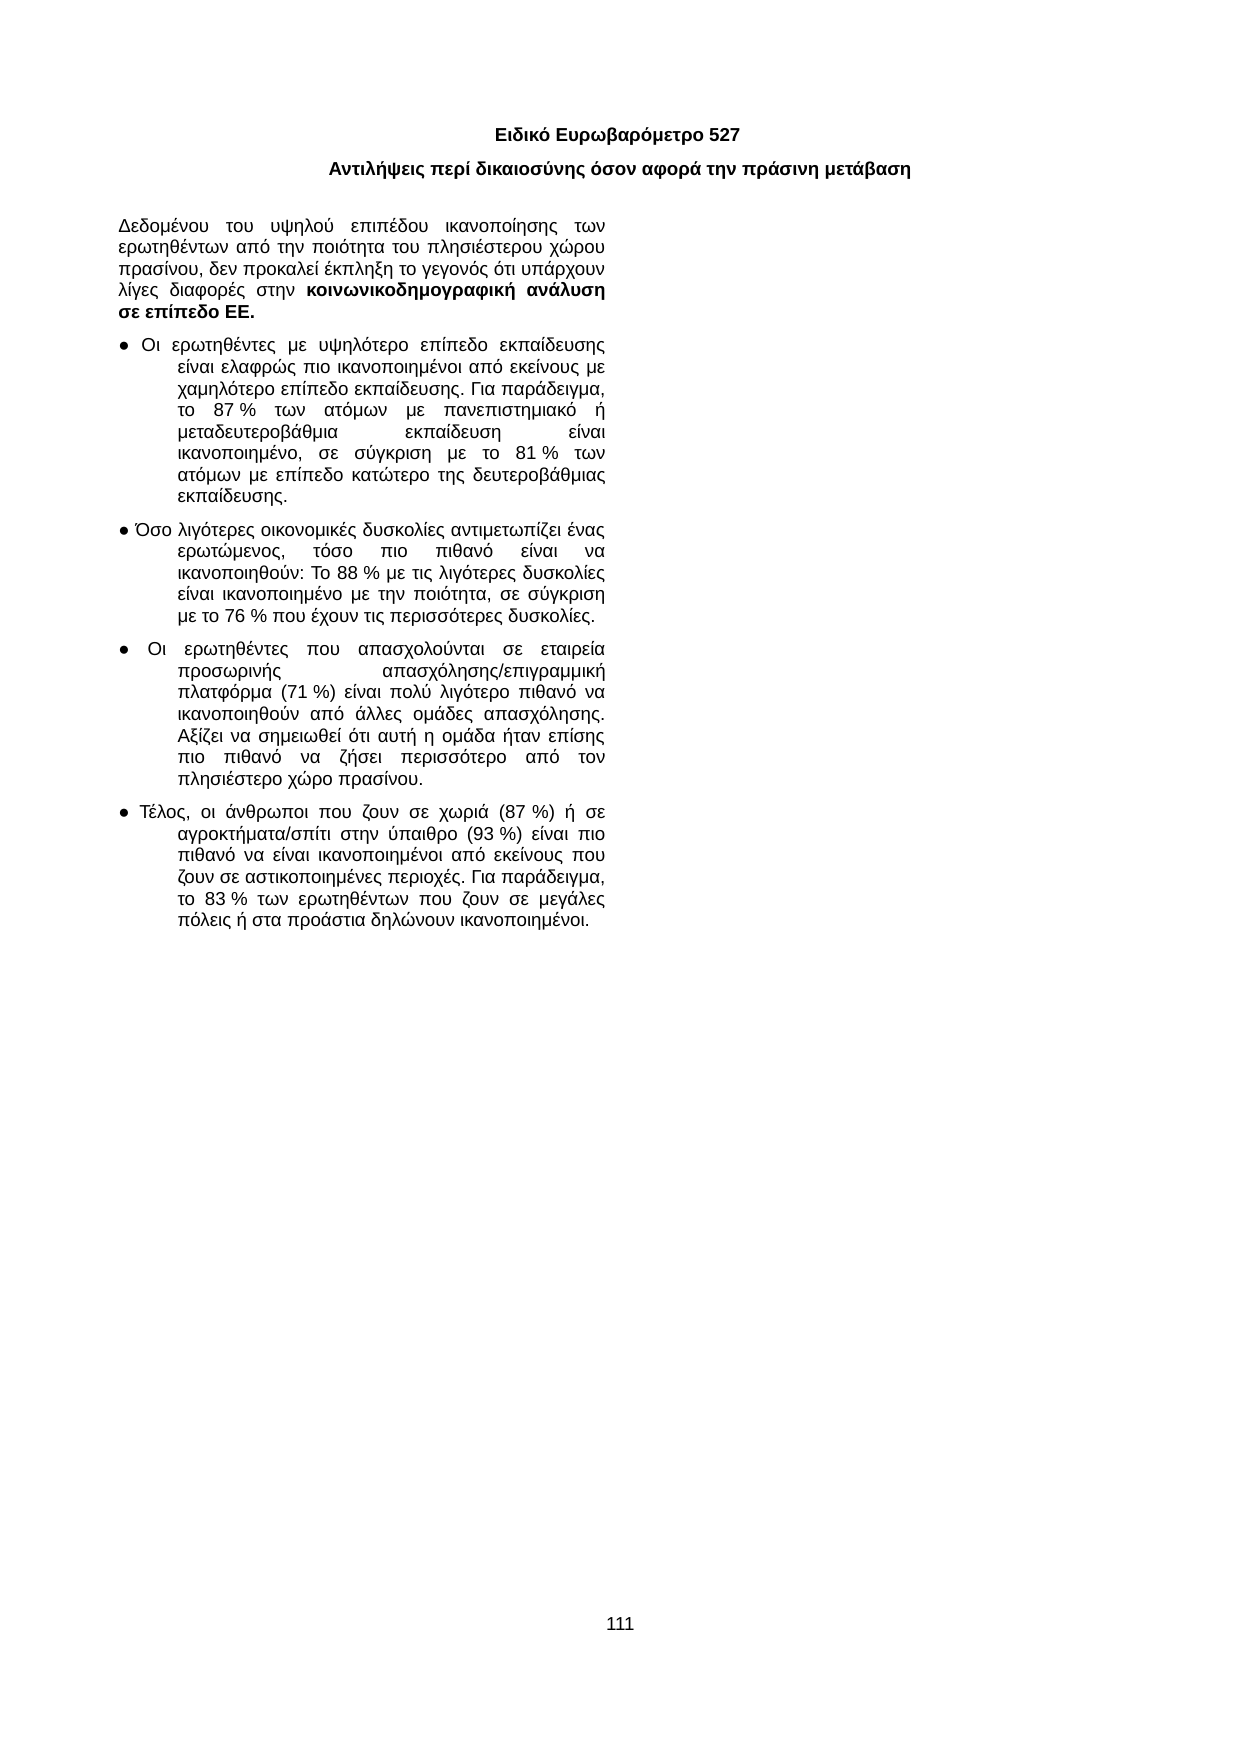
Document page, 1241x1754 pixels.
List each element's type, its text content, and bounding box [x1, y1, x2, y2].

text ● Οι ερωτηθέντες που απασχολούνται σε εταιρεία προσωρινής απασχόλησης/επιγραμμική πλατφόρμα (71 %) είναι πολύ λιγότερο πιθανό να ικανοποιηθούν από άλλες ομάδες απασχόλησης. Αξίζει να σημειωθεί ότι αυτή η ομάδα ήταν επίσης πιο πιθανό να ζήσει περισσότερο από τον πλησιέστερο χώρο πρασίνου. [118, 638, 605, 789]
text Δεδομένου του υψηλού επιπέδου ικανοποίησης των ερωτηθέντων από την ποιότητα του πλησιέστερου χώρου πρασίνου, δεν προκαλεί έκπληξη το γεγονός ότι υπάρχουν λίγες διαφορές στην κοινωνικοδημογραφική ανάλυση σε επίπεδο ΕΕ. [118, 214, 605, 322]
text ● Οι ερωτηθέντες με υψηλότερο επίπεδο εκπαίδευσης είναι ελαφρώς πιο ικανοποιημένοι από εκείνους με χαμηλότερο επίπεδο εκπαίδευσης. Για παράδειγμα, το 87 % των ατόμων με πανεπιστημιακό ή μεταδευτεροβάθμια εκπαίδευση είναι ικανοποιημένο, σε σύγκριση με το 81 % των ατόμων με επίπεδο κατώτερο της δευτεροβάθμιας εκπαίδευσης. [118, 334, 605, 507]
text ● Τέλος, οι άνθρωποι που ζουν σε χωριά (87 %) ή σε αγροκτήματα/σπίτι στην ύπαιθρο (93 %) είναι πιο πιθανό να είναι ικανοποιημένοι από εκείνους που ζουν σε αστικοποιημένες περιοχές. Για παράδειγμα, το 83 % των ερωτηθέντων που ζουν σε μεγάλες πόλεις ή στα προάστια δηλώνουν ικανοποιημένοι. [118, 801, 605, 930]
text ● Όσο λιγότερες οικονομικές δυσκολίες αντιμετωπίζει ένας ερωτώμενος, τόσο πιο πιθανό είναι να ικανοποιηθούν: Το 88 % με τις λιγότερες δυσκολίες είναι ικανοποιημένο με την ποιότητα, σε σύγκριση με το 76 % που έχουν τις περισσότερες δυσκολίες. [118, 518, 605, 626]
